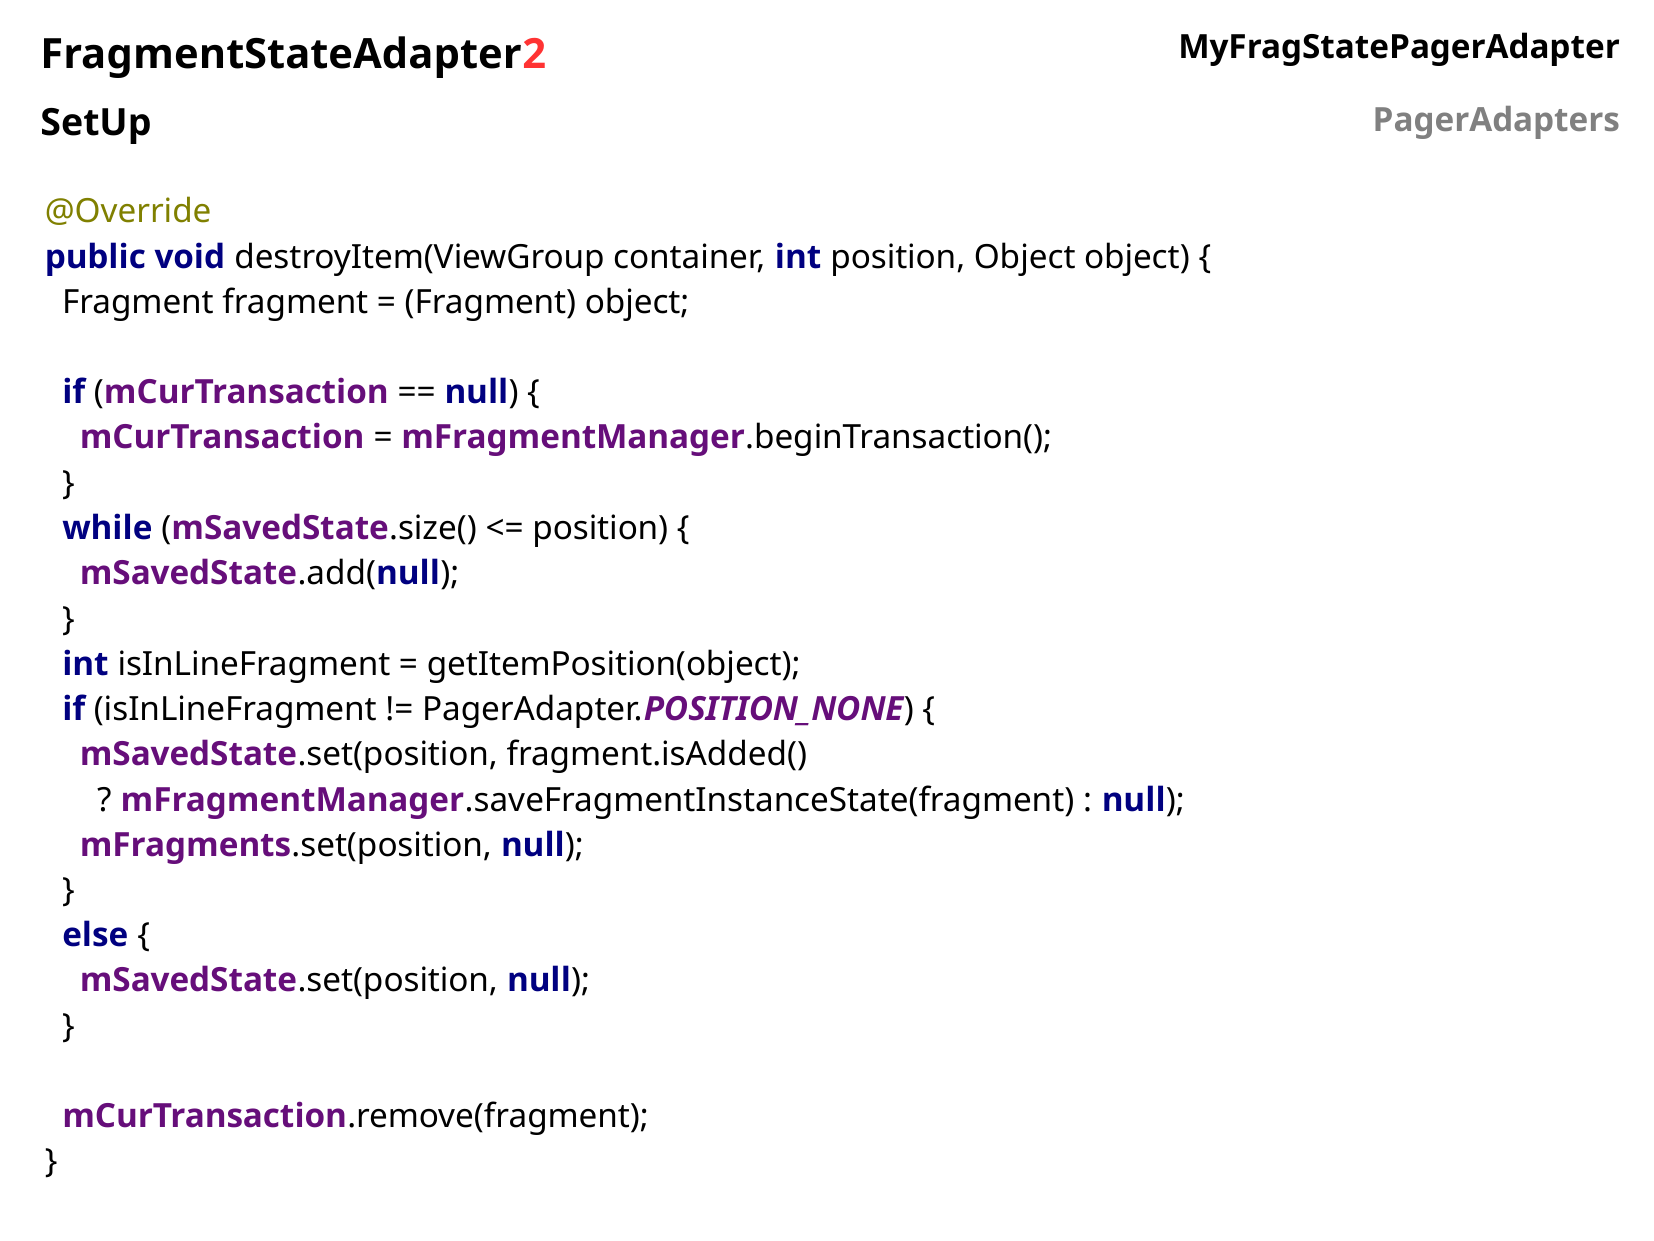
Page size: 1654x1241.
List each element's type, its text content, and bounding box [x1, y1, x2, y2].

table_cell SetUp [27, 89, 1156, 154]
text_box @Override public void destroyItem(ViewGroup container, int position, Object object) { Fragment fragment = (Fragment) object; if (mCurTransaction == null) { mCurTransaction = mFragmentManager.beginTransaction(); } while (mSavedState.size() <= position) { mSavedState.add(null); } int isInLineFragment = getItemPosition(object); if (isInLineFragment != PagerAdapter.POSITION_NONE) { mSavedState.set(position, fragment.isAdded() ? mFragmentManager.saveFragmentInstanceState(fragment) : null); mFragments.set(position, null); } else { mSavedState.set(position, null); } mCurTransaction.remove(fragment); } [30, 180, 1651, 1153]
table_header FragmentStateAdapter2 [27, 16, 1156, 88]
table_header MyFragStatePagerAdapter [1157, 16, 1635, 88]
table_cell PagerAdapters [1157, 89, 1635, 154]
